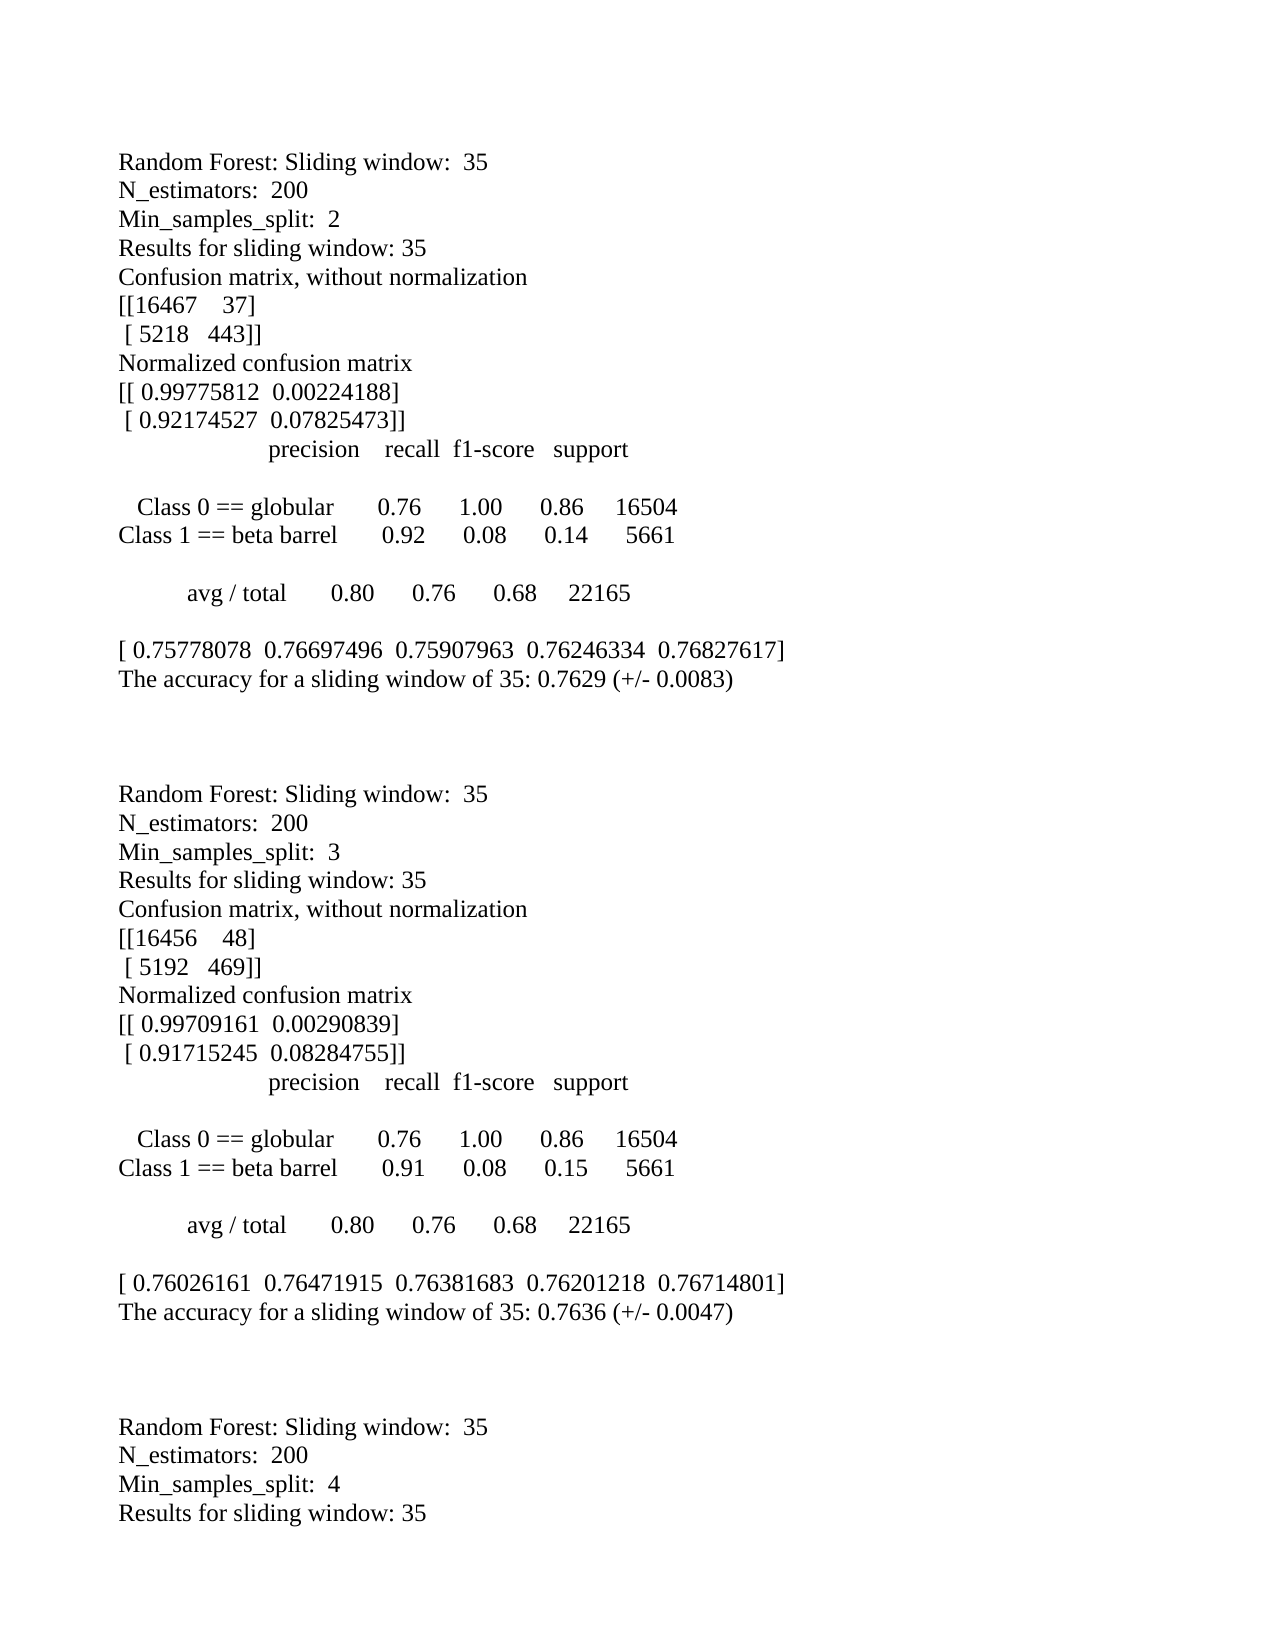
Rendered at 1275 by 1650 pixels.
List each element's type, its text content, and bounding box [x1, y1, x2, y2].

text Confusion matrix, without normalization [118, 262, 1157, 291]
text precision recall f1-score support [118, 1067, 1157, 1096]
text The accuracy for a sliding window of 35: 0.7636 (+/- 0.0047) [118, 1297, 1157, 1326]
text Confusion matrix, without normalization [118, 894, 1157, 923]
text Class 1 == beta barrel 0.92 0.08 0.14 5661 [118, 521, 1157, 549]
text Results for sliding window: 35 [118, 866, 1157, 894]
text Class 1 == beta barrel 0.91 0.08 0.15 5661 [118, 1153, 1157, 1182]
text [ 5218 443]] [118, 319, 1157, 348]
text Random Forest: Sliding window: 35 [118, 147, 1157, 176]
text N_estimators: 200 [118, 1441, 1157, 1469]
text [ 5192 469]] [118, 952, 1157, 981]
text Min_samples_split: 3 [118, 837, 1157, 866]
text [ 0.76026161 0.76471915 0.76381683 0.76201218 0.76714801] [118, 1268, 1157, 1297]
text [ 0.75778078 0.76697496 0.75907963 0.76246334 0.76827617] [118, 636, 1157, 664]
text Normalized confusion matrix [118, 981, 1157, 1009]
text [ 0.92174527 0.07825473]] [118, 406, 1157, 434]
text avg / total 0.80 0.76 0.68 22165 [118, 578, 1157, 607]
text Class 0 == globular 0.76 1.00 0.86 16504 [118, 1124, 1157, 1153]
text [[ 0.99775812 0.00224188] [118, 377, 1157, 406]
text Min_samples_split: 2 [118, 204, 1157, 233]
text N_estimators: 200 [118, 176, 1157, 204]
text Random Forest: Sliding window: 35 [118, 779, 1157, 808]
text Class 0 == globular 0.76 1.00 0.86 16504 [118, 492, 1157, 521]
text avg / total 0.80 0.76 0.68 22165 [118, 1211, 1157, 1239]
text Results for sliding window: 35 [118, 233, 1157, 262]
text The accuracy for a sliding window of 35: 0.7629 (+/- 0.0083) [118, 664, 1157, 693]
text [[16467 37] [118, 291, 1157, 319]
text N_estimators: 200 [118, 808, 1157, 837]
text [ 0.91715245 0.08284755]] [118, 1038, 1157, 1067]
text Results for sliding window: 35 [118, 1498, 1157, 1527]
text Normalized confusion matrix [118, 348, 1157, 377]
text Random Forest: Sliding window: 35 [118, 1412, 1157, 1441]
text precision recall f1-score support [118, 434, 1157, 463]
text Min_samples_split: 4 [118, 1469, 1157, 1498]
text [[16456 48] [118, 923, 1157, 952]
text [[ 0.99709161 0.00290839] [118, 1009, 1157, 1038]
